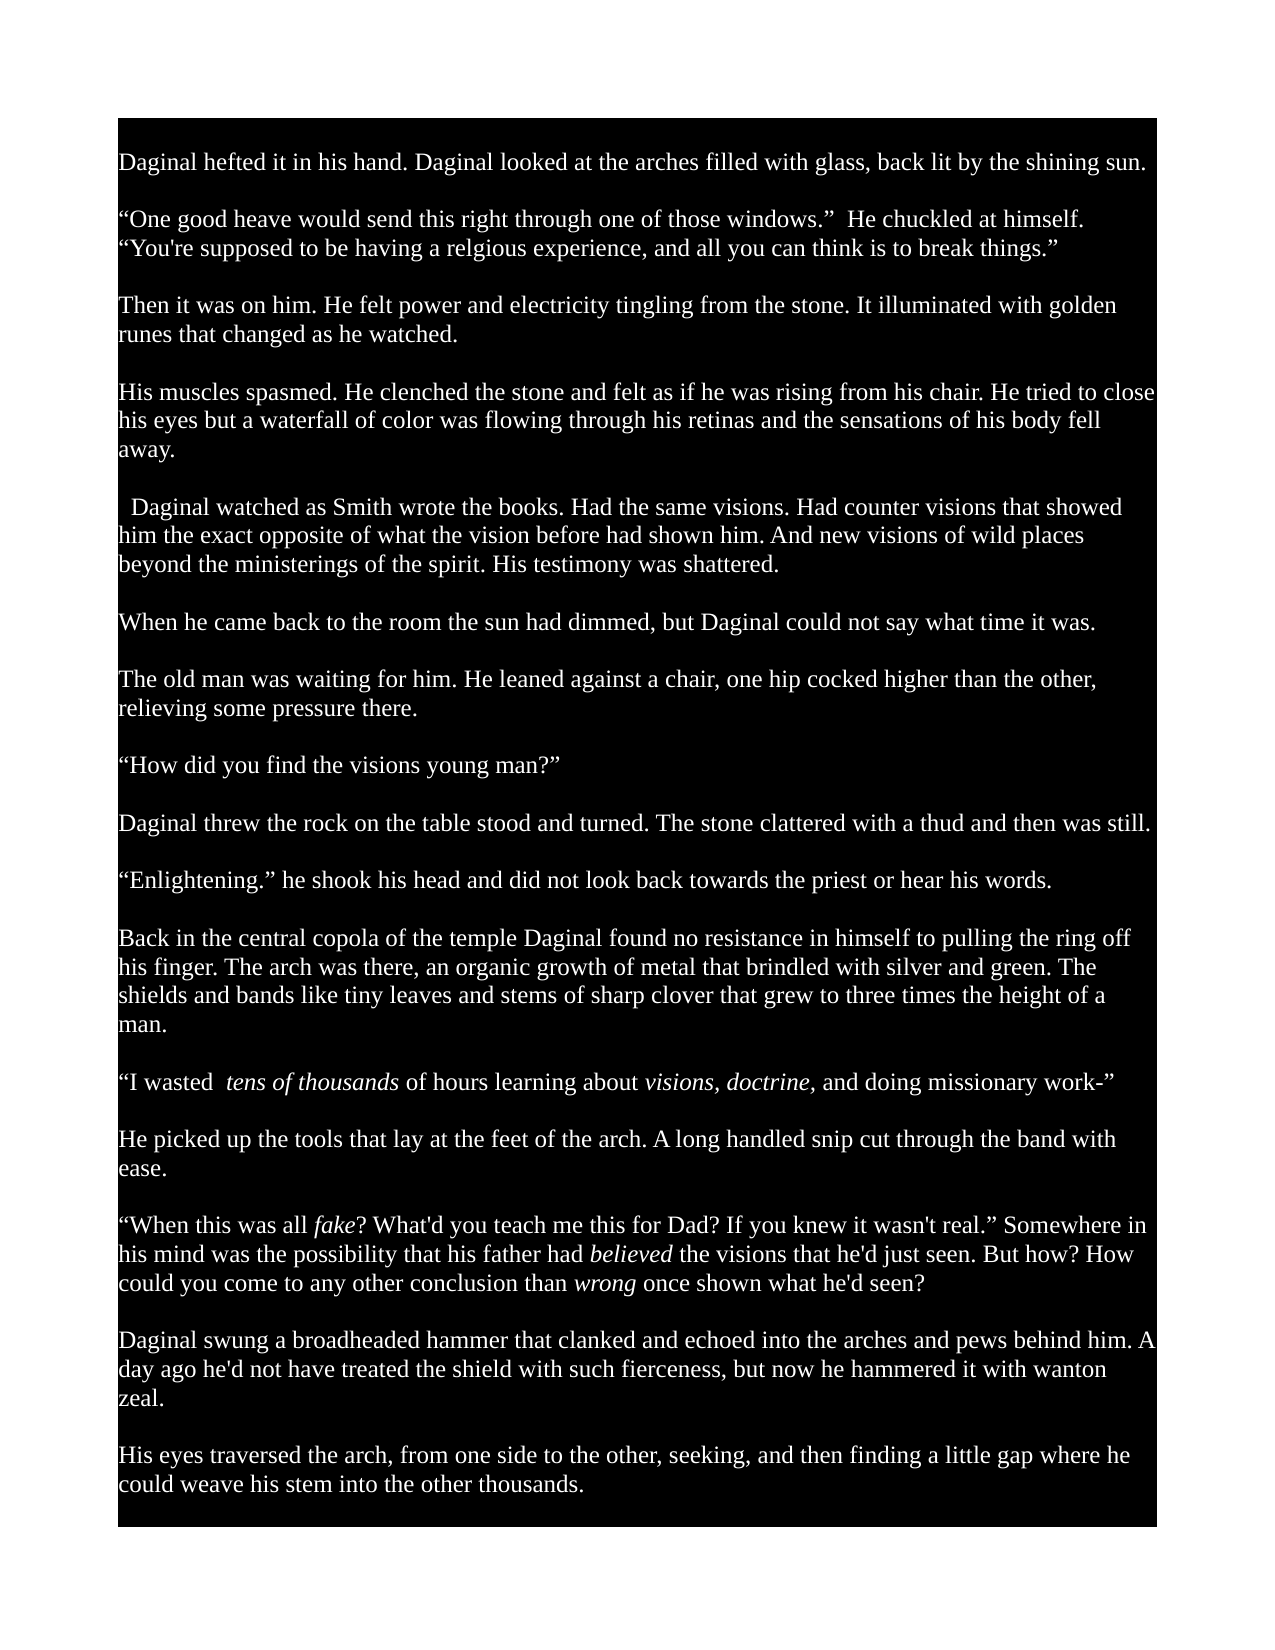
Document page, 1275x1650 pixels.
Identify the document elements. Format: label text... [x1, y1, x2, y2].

text “When this was all fake? What'd you teach me this for Dad? If you knew it wasn't real.” Somewhere in his mind was the possibility that his father had believed the visions that he'd just seen. But how? How could you come to any other conclusion than wrong once shown what he'd seen? Daginal swung a broadheaded hammer that clanked and echoed into the arches and pews behind him. A day ago he'd not have treated the shield with such fierceness, but now he hammered it with wanton zeal. [118, 1211, 1157, 1412]
text Daginal hefted it in his hand. Daginal looked at the arches filled with glass, back lit by the shining sun. [118, 118, 1157, 176]
text Back in the central copola of the temple Daginal found no resistance in himself to pulling the ring off his finger. The arch was there, an organic growth of metal that brindled with silver and green. The shields and bands like tiny leaves and stems of sharp clover that grew to three times the height of a man. [118, 923, 1157, 1038]
text He picked up the tools that lay at the feet of the arch. A long handled snip cut through the band with ease. [118, 1124, 1157, 1182]
text “Enlightening.” he shook his head and did not look back towards the priest or hear his words. [118, 866, 1157, 894]
text His eyes traversed the arch, from one side to the other, seeking, and then finding a little gap where he could weave his stem into the other thousands. [118, 1441, 1157, 1527]
text His muscles spasmed. He clenched the stone and felt as if he was rising from his chair. He tried to close his eyes but a waterfall of color was flowing through his retinas and the sensations of his body fell away. [118, 377, 1157, 463]
text Daginal watched as Smith wrote the books. Had the same visions. Had counter visions that showed him the exact opposite of what the vision before had shown him. And new visions of wild places beyond the ministerings of the spirit. His testimony was shattered. [118, 492, 1157, 578]
text Then it was on him. He felt power and electricity tingling from the stone. It illuminated with golden runes that changed as he watched. [118, 291, 1157, 348]
text “One good heave would send this right through one of those windows.” He chuckled at himself. “You're supposed to be having a relgious experience, and all you can think is to break things.” [118, 204, 1157, 262]
text “I wasted tens of thousands of hours learning about visions, doctrine, and doing missionary work-” [118, 1067, 1157, 1096]
text The old man was waiting for him. He leaned against a chair, one hip cocked higher than the other, relieving some pressure there. “How did you find the visions young man?” Daginal threw the rock on the table stood and turned. The stone clattered with a thud and then was still. [118, 664, 1157, 866]
text When he came back to the room the sun had dimmed, but Daginal could not say what time it was. [118, 607, 1157, 636]
